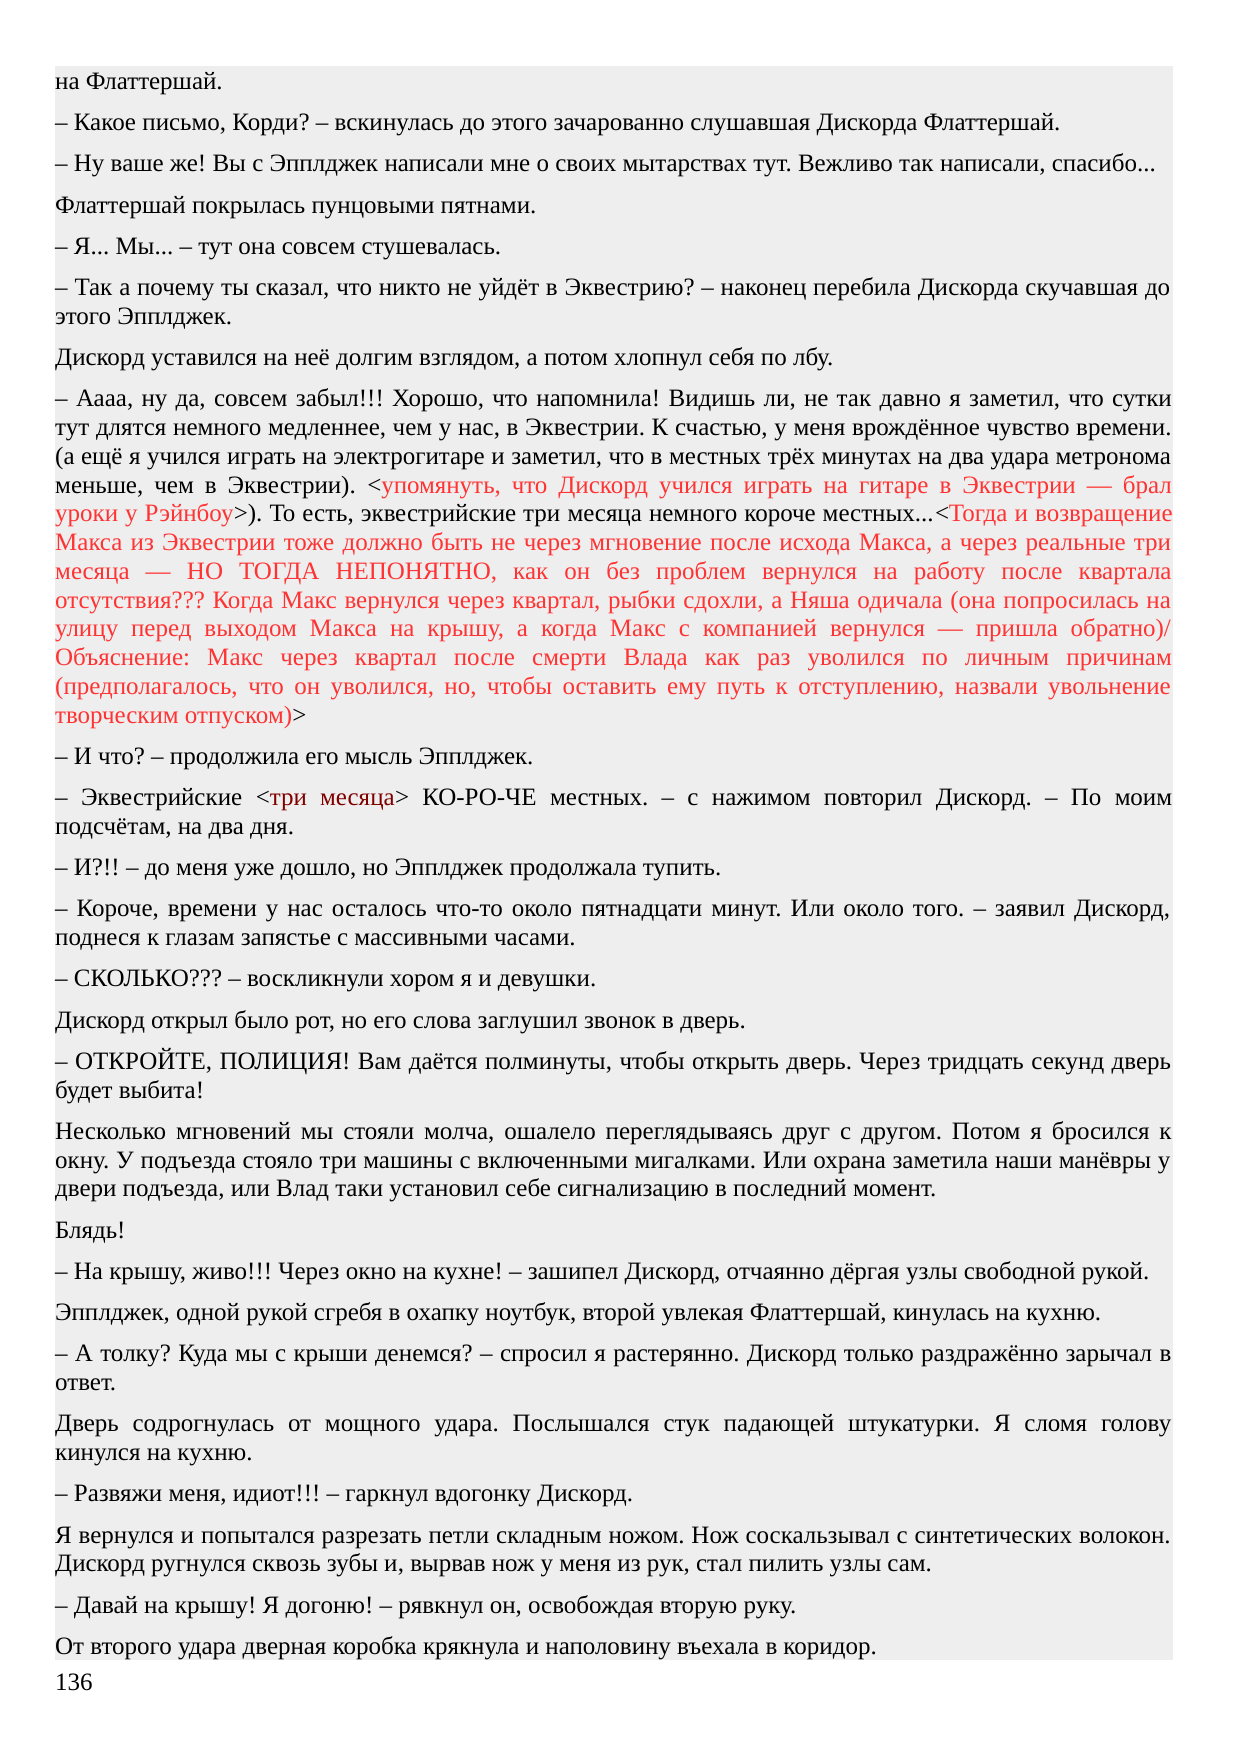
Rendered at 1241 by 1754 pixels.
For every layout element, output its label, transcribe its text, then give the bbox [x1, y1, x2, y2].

text – СКОЛЬКО??? – воскликнули хором я и девушки. [55, 963, 1173, 992]
text – Так а почему ты сказал, что никто не уйдёт в Эквестрию? – наконец перебила Дискорда скучавшая до этого Эпплджек. [55, 272, 1173, 330]
text – А толку? Куда мы с крыши денемся? – спросил я растерянно. Дискорд только раздражённо зарычал в ответ. [55, 1338, 1173, 1396]
text – Давай на крышу! Я догоню! – рявкнул он, освобождая вторую руку. [55, 1590, 1173, 1618]
text Дверь содрогнулась от мощного удара. Послышался стук падающей штукатурки. Я сломя голову кинулся на кухню. [55, 1408, 1173, 1466]
text – На крышу, живо!!! Через окно на кухне! – зашипел Дискорд, отчаянно дёргая узлы свободной рукой. [55, 1256, 1173, 1285]
text – Короче, времени у нас осталось что-то около пятнадцати минут. Или около того. – заявил Дискорд, поднеся к глазам запястье с массивными часами. [55, 893, 1173, 951]
text Дискорд открыл было рот, но его слова заглушил звонок в дверь. [55, 1005, 1173, 1033]
text – Ну ваше же! Вы с Эпплджек написали мне о своих мытарствах тут. Вежливо так написали, спасибо... [55, 148, 1173, 177]
text Флаттершай покрылась пунцовыми пятнами. [55, 190, 1173, 218]
text – Эквестрийские <три месяца> КО-РО-ЧЕ местных. – с нажимом повторил Дискорд. – По моим подсчётам, на два дня. [55, 782, 1173, 840]
text – И что? – продолжила его мысль Эпплджек. [55, 741, 1173, 770]
text Несколько мгновений мы стояли молча, ошалело переглядываясь друг с другом. Потом я бросился к окну. У подъезда стояло три машины с включенными мигалками. Или охрана заметила наши манёвры у двери подъезда, или Влад таки установил себе сигнализацию в последний момент. [55, 1116, 1173, 1202]
text Эпплджек, одной рукой сгребя в охапку ноутбук, второй увлекая Флаттершай, кинулась на кухню. [55, 1297, 1173, 1326]
text на Флаттершай. [55, 66, 1173, 95]
text Я вернулся и попытался разрезать петли складным ножом. Нож соскальзывал с синтетических волокон. Дискорд ругнулся сквозь зубы и, вырвав нож у меня из рук, стал пилить узлы сам. [55, 1520, 1173, 1577]
text – Какое письмо, Корди? – вскинулась до этого зачарованно слушавшая Дискорда Флаттершай. [55, 107, 1173, 136]
text – Развяжи меня, идиот!!! – гаркнул вдогонку Дискорд. [55, 1478, 1173, 1507]
text – Аааа, ну да, совсем забыл!!! Хорошо, что напомнила! Видишь ли, не так давно я заметил, что сутки тут длятся немного медленнее, чем у нас, в Эквестрии. К счастью, у меня врождённое чувство времени. (а ещё я учился играть на электрогитаре и заметил, что в местных трёх минутах на два удара метронома меньше, чем в Эквестрии). <упомянуть, что Дискорд учился играть на гитаре в Эквестрии — брал уроки у Рэйнбоу>). То есть, эквестрийские три месяца немного короче местных...<Тогда и возвращение Макса из Эквестрии тоже должно быть не через мгновение после исхода Макса, а через реальные три месяца — НО ТОГДА НЕПОНЯТНО, как он без проблем вернулся на работу после квартала отсутствия??? Когда Макс вернулся через квартал, рыбки сдохли, а Няша одичала (она попросилась на улицу перед выходом Макса на крышу, а когда Макс с компанией вернулся — пришла обратно)/ Объяснение: Макс через квартал после смерти Влада как раз уволился по личным причинам (предполагалось, что он уволился, но, чтобы оставить ему путь к отступлению, назвали увольнение творческим отпуском)> [55, 383, 1173, 728]
text – Я... Мы... – тут она совсем стушевалась. [55, 231, 1173, 260]
text Блядь! [55, 1215, 1173, 1243]
text – И?!! – до меня уже дошло, но Эпплджек продолжала тупить. [55, 852, 1173, 881]
text – ОТКРОЙТЕ, ПОЛИЦИЯ! Вам даётся полминуты, чтобы открыть дверь. Через тридцать секунд дверь будет выбита! [55, 1046, 1173, 1103]
text От второго удара дверная коробка крякнула и наполовину въехала в коридор. [55, 1631, 1173, 1660]
text Дискорд уставился на неё долгим взглядом, а потом хлопнул себя по лбу. [55, 342, 1173, 371]
